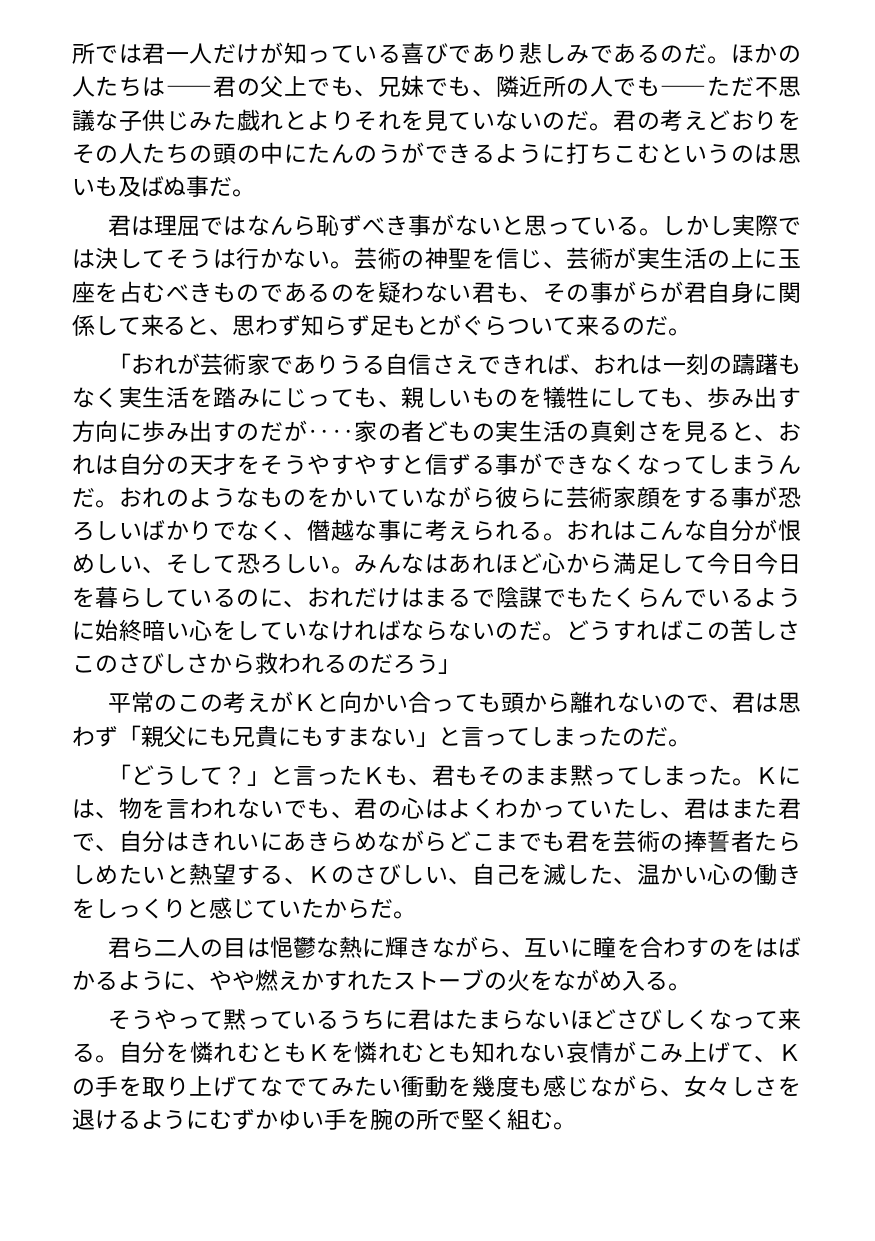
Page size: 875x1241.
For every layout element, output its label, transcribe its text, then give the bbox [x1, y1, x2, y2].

text 平常のこの考えがＫと向かい合っても頭から離れないので、君は思わず「親父にも兄貴にもすまない」と言ってしまったのだ。 [72, 685, 802, 752]
text そうやって黙っているうちに君はたまらないほどさびしくなって来る。自分を憐れむともＫを憐れむとも知れない哀情がこみ上げて、Ｋの手を取り上げてなでてみたい衝動を幾度も感じながら、女々しさを退けるようにむずかゆい手を腕の所で堅く組む。 [72, 1002, 802, 1135]
text 所では君一人だけが知っている喜びであり悲しみであるのだ。ほかの人たちは――君の父上でも、兄妹でも、隣近所の人でも――ただ不思議な子供じみた戯れとよりそれを見ていないのだ。君の考えどおりをその人たちの頭の中にたんのうができるように打ちこむというのは思いも及ばぬ事だ。 [72, 36, 802, 202]
text 君ら二人の目は悒鬱な熱に輝きながら、互いに瞳を合わすのをはばかるように、やや燃えかすれたストーブの火をながめ入る。 [72, 930, 802, 996]
text 「どうして？」と言ったＫも、君もそのまま黙ってしまった。Ｋには、物を言われないでも、君の心はよくわかっていたし、君はまた君で、自分はきれいにあきらめながらどこまでも君を芸術の捧誓者たらしめたいと熱望する、Ｋのさびしい、自己を滅した、温かい心の働きをしっくりと感じていたからだ。 [72, 758, 802, 924]
text 「おれが芸術家でありうる自信さえできれば、おれは一刻の躊躇もなく実生活を踏みにじっても、親しいものを犠牲にしても、歩み出す方向に歩み出すのだが‥‥家の者どもの実生活の真剣さを見ると、おれは自分の天才をそうやすやすと信ずる事ができなくなってしまうんだ。おれのようなものをかいていながら彼らに芸術家顔をする事が恐ろしいばかりでなく、僭越な事に考えられる。おれはこんな自分が恨めしい、そして恐ろしい。みんなはあれほど心から満足して今日今日を暮らしているのに、おれだけはまるで陰謀でもたくらんでいるように始終暗い心をしていなければならないのだ。どうすればこの苦しさこのさびしさから救われるのだろう」 [72, 347, 802, 679]
text 君は理屈ではなんら恥ずべき事がないと思っている。しかし実際では決してそうは行かない。芸術の神聖を信じ、芸術が実生活の上に玉座を占むべきものであるのを疑わない君も、その事がらが君自身に関係して来ると、思わず知らず足もとがぐらついて来るのだ。 [72, 208, 802, 341]
